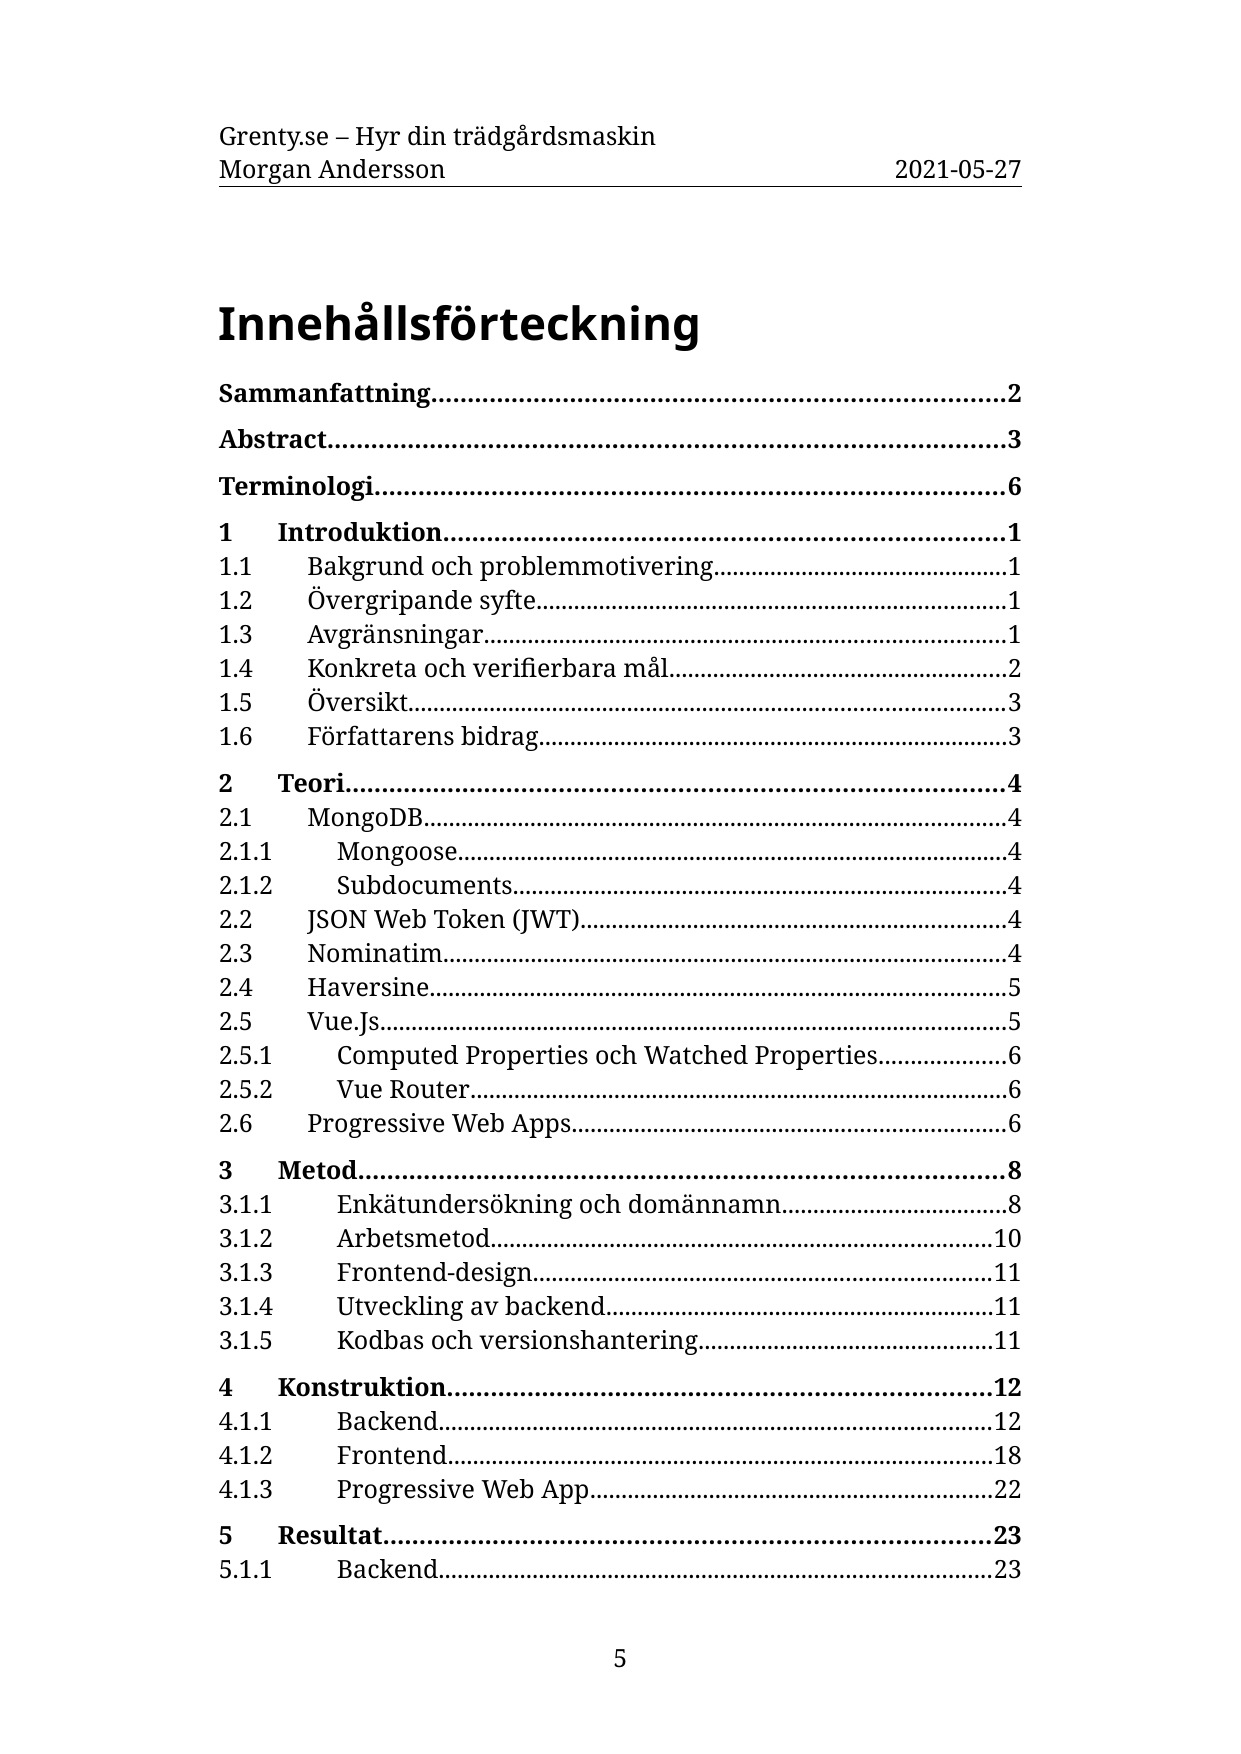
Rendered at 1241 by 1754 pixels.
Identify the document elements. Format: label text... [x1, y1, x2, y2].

text 3.1.5 Kodbas och versionshantering 11 [218, 1323, 1022, 1357]
text 2.4 Haversine 5 [218, 970, 1022, 1004]
text 2.2 JSON Web Token (JWT) 4 [218, 902, 1022, 936]
text 1.3 Avgränsningar 1 [218, 617, 1022, 651]
text 4 Konstruktion 12 [218, 1369, 1022, 1403]
text 4.1.1 Backend 12 [218, 1403, 1022, 1437]
text 1.2 Övergripande syfte 1 [218, 583, 1022, 617]
text 2.5.1 Computed Properties och Watched Properties 6 [218, 1038, 1022, 1072]
text 2 Teori 4 [218, 765, 1022, 799]
text 1.4 Konkreta och verifierbara mål 2 [218, 651, 1022, 685]
text 2.5 Vue.Js 5 [218, 1004, 1022, 1038]
text Terminologi 6 [218, 468, 1022, 502]
text 3.1.4 Utveckling av backend 11 [218, 1289, 1022, 1323]
text 1.6 Författarens bidrag 3 [218, 719, 1022, 753]
text 3 Metod 8 [218, 1152, 1022, 1187]
text 2.1 MongoDB 4 [218, 799, 1022, 833]
text 2.5.2 Vue Router 6 [218, 1072, 1022, 1106]
text 1.5 Översikt 3 [218, 685, 1022, 719]
text 4.1.3 Progressive Web App 22 [218, 1471, 1022, 1506]
text 2.6 Progressive Web Apps 6 [218, 1106, 1022, 1140]
text 3.1.3 Frontend-design 11 [218, 1255, 1022, 1289]
text 5 Resultat 23 [218, 1518, 1022, 1552]
text 4.1.2 Frontend 18 [218, 1437, 1022, 1471]
text 1 Introduktion 1 [218, 514, 1022, 549]
text 1.1 Bakgrund och problemmotivering 1 [218, 549, 1022, 583]
text 2.3 Nominatim 4 [218, 936, 1022, 970]
text 5.1.1 Backend 23 [218, 1552, 1022, 1586]
text 2.1.1 Mongoose 4 [218, 833, 1022, 868]
text 3.1.2 Arbetsmetod 10 [218, 1221, 1022, 1255]
text 2.1.2 Subdocuments 4 [218, 868, 1022, 902]
subtitle Innehållsförteckning [218, 291, 1022, 353]
text Abstract 3 [218, 422, 1022, 456]
text 3.1.1 Enkätundersökning och domännamn 8 [218, 1187, 1022, 1221]
text Sammanfattning 2 [218, 375, 1022, 409]
